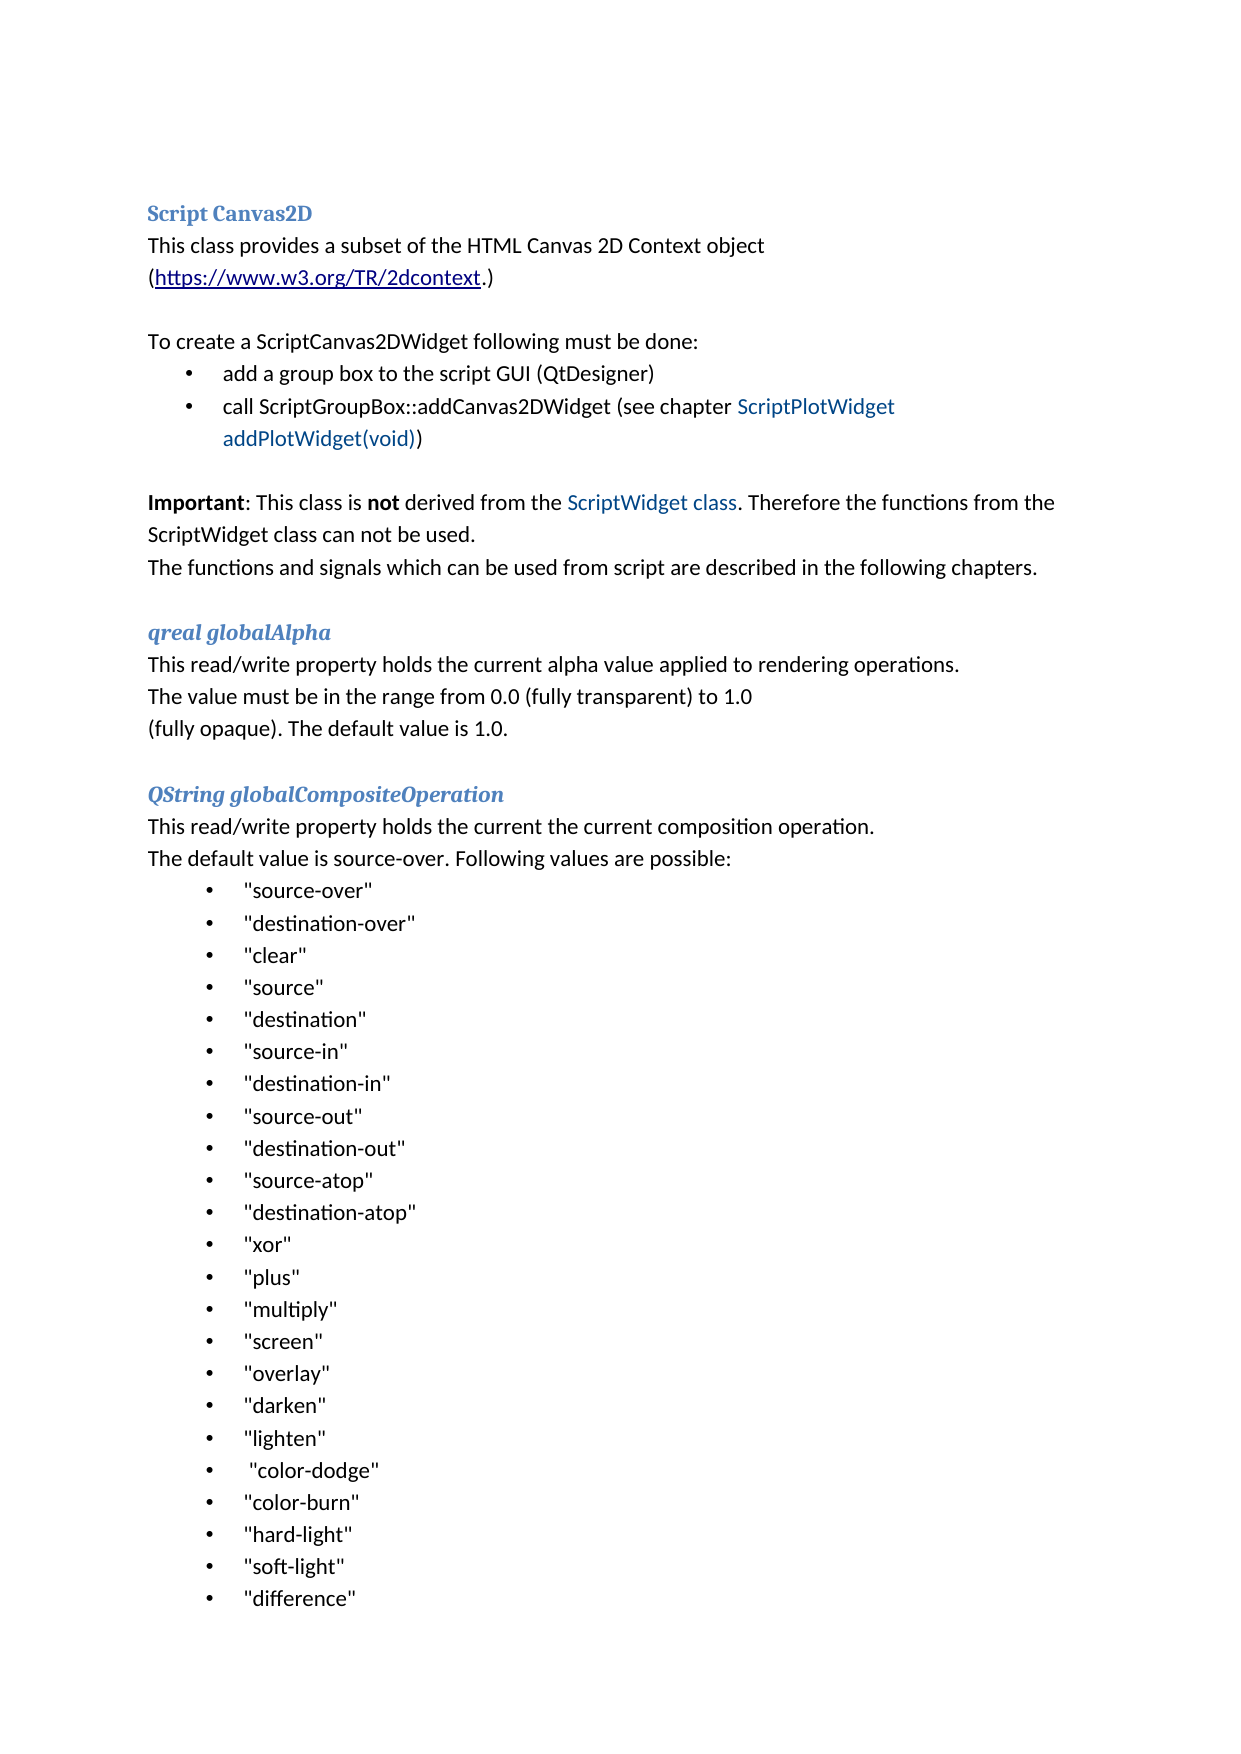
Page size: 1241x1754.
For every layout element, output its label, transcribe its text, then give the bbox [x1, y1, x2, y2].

list "soft-light" [206, 1552, 1093, 1580]
list call ScriptGroupBox::addCanvas2DWidget (see chapter ScriptPlotWidget addPlotWidget(void)) [185, 392, 1093, 452]
list "color-burn" [206, 1488, 1093, 1516]
list "source-in" [206, 1037, 1093, 1065]
list "xor" [206, 1231, 1093, 1258]
list "difference" [206, 1584, 1093, 1613]
list "destination-out" [206, 1134, 1093, 1162]
text The value must be in the range from 0.0 (fully transparent) to 1.0 [148, 682, 1093, 710]
text The default value is source-over. Following values are possible: [148, 844, 1093, 872]
list "clear" [206, 941, 1093, 969]
list "source" [206, 973, 1093, 1001]
text To create a ScriptCanvas2DWidget following must be done: [148, 327, 1093, 355]
list "lighten" [206, 1424, 1093, 1452]
list "source-atop" [206, 1166, 1093, 1194]
list "hard-light" [206, 1520, 1093, 1548]
text This read/write property holds the current the current composition operation. [148, 812, 1093, 840]
list "plus" [206, 1263, 1093, 1291]
subtitle Script Canvas2D [148, 201, 1093, 227]
list "multiply" [206, 1295, 1093, 1323]
list "destination-in" [206, 1069, 1093, 1098]
subtitle qreal globalAlpha [148, 620, 1093, 646]
list "darken" [206, 1391, 1093, 1419]
list "source-out" [206, 1102, 1093, 1130]
list "source-over" [206, 876, 1093, 904]
list "destination-atop" [206, 1198, 1093, 1226]
subtitle QString globalCompositeOperation [148, 782, 1093, 808]
list "destination-over" [206, 909, 1093, 937]
text This class provides a subset of the HTML Canvas 2D Context object (https://www.w3.org/TR/2dcontext.) [148, 231, 1093, 291]
text This read/write property holds the current alpha value applied to rendering operations. [148, 650, 1093, 678]
list "overlay" [206, 1359, 1093, 1387]
text The functions and signals which can be used from script are described in the following chapters. [148, 553, 1093, 581]
list add a group box to the script GUI (QtDesigner) [185, 359, 1093, 388]
text (fully opaque). The default value is 1.0. [148, 714, 1093, 743]
list "color-dodge" [206, 1456, 1093, 1484]
text Important: This class is not derived from the ScriptWidget class. Therefore the functions from the ScriptWidget class can not be used. [148, 488, 1093, 548]
list "destination" [206, 1005, 1093, 1033]
list "screen" [206, 1327, 1093, 1355]
